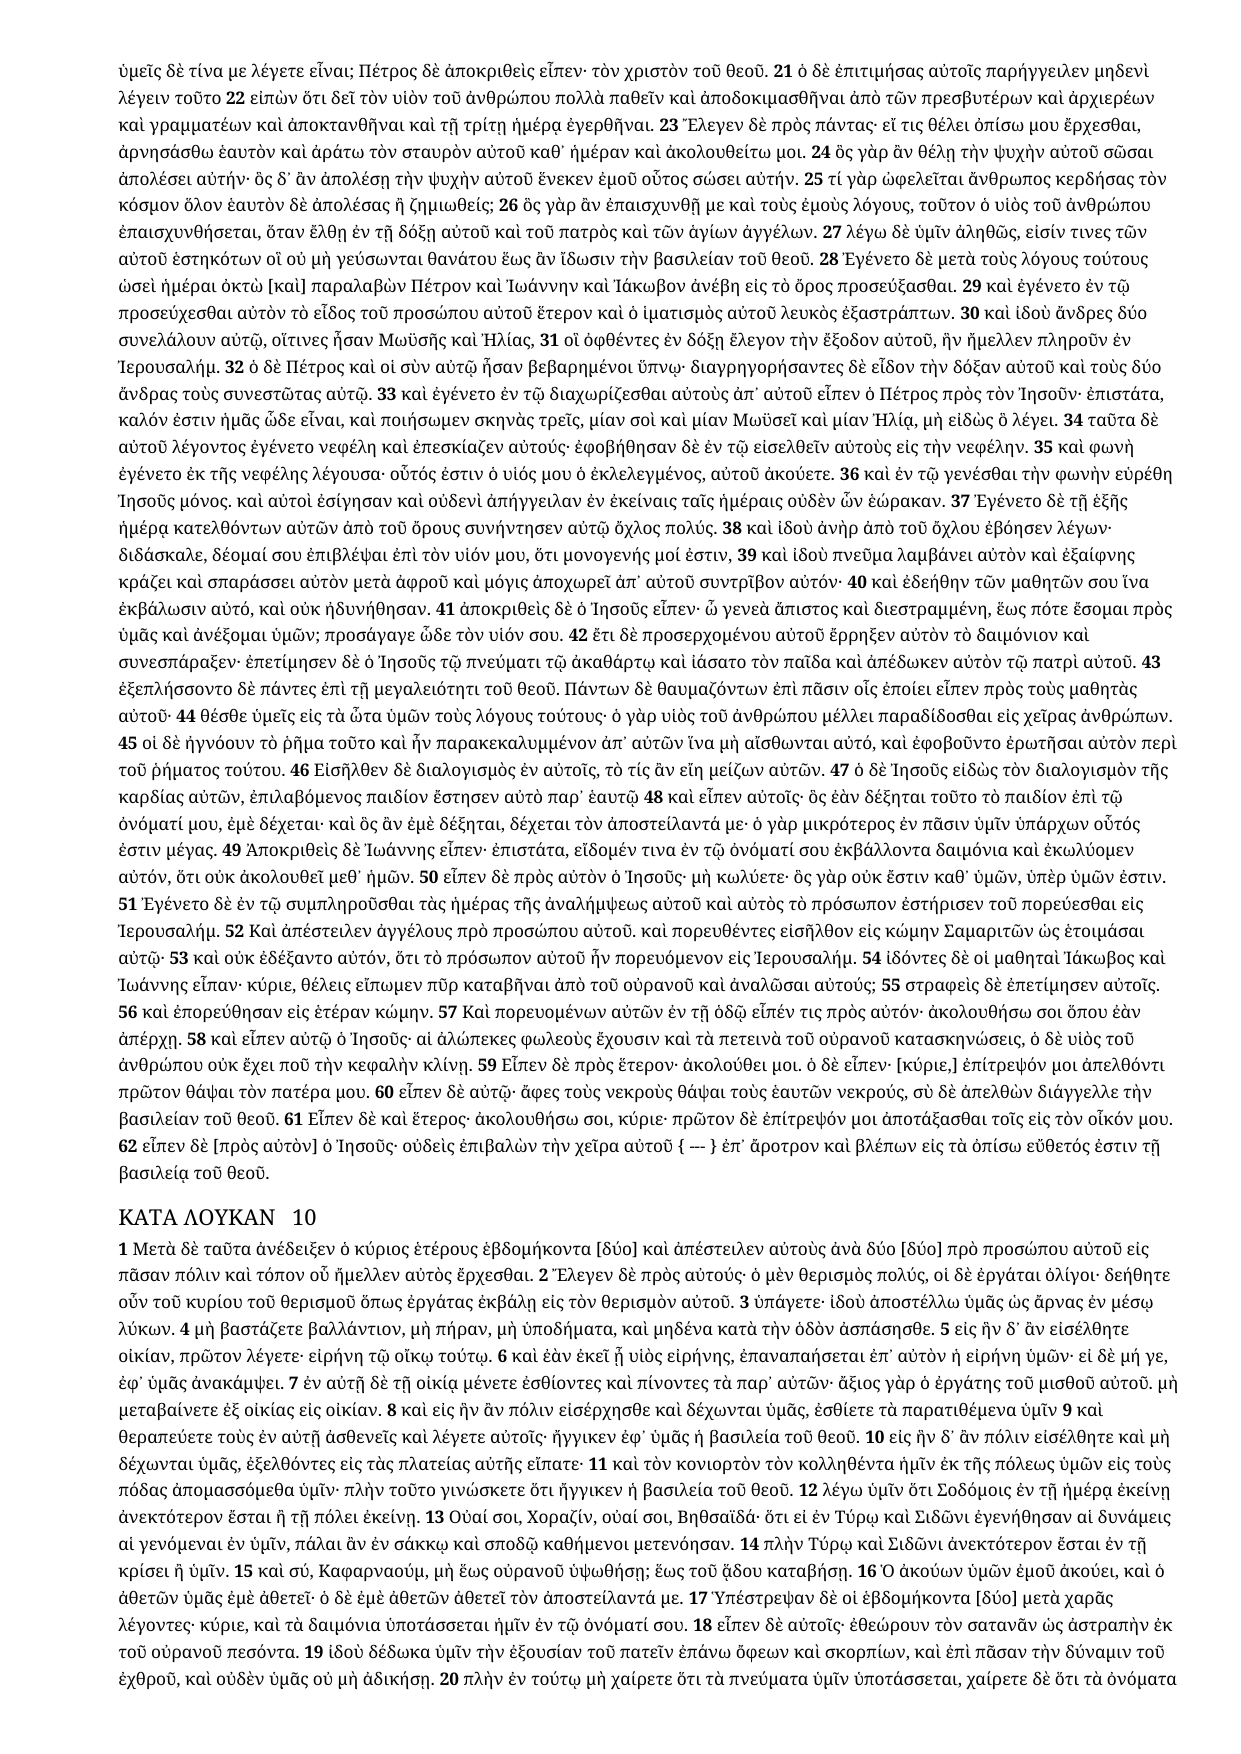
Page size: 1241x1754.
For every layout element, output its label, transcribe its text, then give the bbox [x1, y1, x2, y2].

text ΚΑΤΑ ΛΟΥΚΑΝ 10 [118, 1202, 1181, 1232]
text 1 Μετὰ δὲ ταῦτα ἀνέδειξεν ὁ κύριος ἑτέρους ἑβδομήκοντα [δύο] καὶ ἀπέστειλεν αὐτοὺς ἀνὰ δύο [δύο] πρὸ προσώπου αὐτοῦ εἰς πᾶσαν πόλιν καὶ τόπον οὗ ἤμελλεν αὐτὸς ἔρχεσθαι. 2 Ἔλεγεν δὲ πρὸς αὐτούς· ὁ μὲν θερισμὸς πολύς, οἱ δὲ ἐργάται ὀλίγοι· δεήθητε οὖν τοῦ κυρίου τοῦ θερισμοῦ ὅπως ἐργάτας ἐκβάλῃ εἰς τὸν θερισμὸν αὐτοῦ. 3 ὑπάγετε· ἰδοὺ ἀποστέλλω ὑμᾶς ὡς ἄρνας ἐν μέσῳ λύκων. 4 μὴ βαστάζετε βαλλάντιον, μὴ πήραν, μὴ ὑποδήματα, καὶ μηδένα κατὰ τὴν ὁδὸν ἀσπάσησθε. 5 εἰς ἣν δ᾽ ἂν εἰσέλθητε οἰκίαν, πρῶτον λέγετε· εἰρήνη τῷ οἴκῳ τούτῳ. 6 καὶ ἐὰν ἐκεῖ ᾖ υἱὸς εἰρήνης, ἐπαναπαήσεται ἐπ᾽ αὐτὸν ἡ εἰρήνη ὑμῶν· εἰ δὲ μή γε, ἐφ᾽ ὑμᾶς ἀνακάμψει. 7 ἐν αὐτῇ δὲ τῇ οἰκίᾳ μένετε ἐσθίοντες καὶ πίνοντες τὰ παρ᾽ αὐτῶν· ἄξιος γὰρ ὁ ἐργάτης τοῦ μισθοῦ αὐτοῦ. μὴ μεταβαίνετε ἐξ οἰκίας εἰς οἰκίαν. 8 καὶ εἰς ἣν ἂν πόλιν εἰσέρχησθε καὶ δέχωνται ὑμᾶς, ἐσθίετε τὰ παρατιθέμενα ὑμῖν 9 καὶ θεραπεύετε τοὺς ἐν αὐτῇ ἀσθενεῖς καὶ λέγετε αὐτοῖς· ἤγγικεν ἐφ᾽ ὑμᾶς ἡ βασιλεία τοῦ θεοῦ. 10 εἰς ἣν δ᾽ ἂν πόλιν εἰσέλθητε καὶ μὴ δέχωνται ὑμᾶς, ἐξελθόντες εἰς τὰς πλατείας αὐτῆς εἴπατε· 11 καὶ τὸν κονιορτὸν τὸν κολληθέντα ἡμῖν ἐκ τῆς πόλεως ὑμῶν εἰς τοὺς πόδας ἀπομασσόμεθα ὑμῖν· πλὴν τοῦτο γινώσκετε ὅτι ἤγγικεν ἡ βασιλεία τοῦ θεοῦ. 12 λέγω ὑμῖν ὅτι Σοδόμοις ἐν τῇ ἡμέρᾳ ἐκείνῃ ἀνεκτότερον ἔσται ἢ τῇ πόλει ἐκείνῃ. 13 Οὐαί σοι, Χοραζίν, οὐαί σοι, Βηθσαϊδά· ὅτι εἰ ἐν Τύρῳ καὶ Σιδῶνι ἐγενήθησαν αἱ δυνάμεις αἱ γενόμεναι ἐν ὑμῖν, πάλαι ἂν ἐν σάκκῳ καὶ σποδῷ καθήμενοι μετενόησαν. 14 πλὴν Τύρῳ καὶ Σιδῶνι ἀνεκτότερον ἔσται ἐν τῇ κρίσει ἢ ὑμῖν. 15 καὶ σύ, Καφαρναούμ, μὴ ἕως οὐρανοῦ ὑψωθήσῃ; ἕως τοῦ ᾅδου καταβήσῃ. 16 Ὁ ἀκούων ὑμῶν ἐμοῦ ἀκούει, καὶ ὁ ἀθετῶν ὑμᾶς ἐμὲ ἀθετεῖ· ὁ δὲ ἐμὲ ἀθετῶν ἀθετεῖ τὸν ἀποστείλαντά με. 17 Ὑπέστρεψαν δὲ οἱ ἑβδομήκοντα [δύο] μετὰ χαρᾶς λέγοντες· κύριε, καὶ τὰ δαιμόνια ὑποτάσσεται ἡμῖν ἐν τῷ ὀνόματί σου. 18 εἶπεν δὲ αὐτοῖς· ἐθεώρουν τὸν σατανᾶν ὡς ἀστραπὴν ἐκ τοῦ οὐρανοῦ πεσόντα. 19 ἰδοὺ δέδωκα ὑμῖν τὴν ἐξουσίαν τοῦ πατεῖν ἐπάνω ὄφεων καὶ σκορπίων, καὶ ἐπὶ πᾶσαν τὴν δύναμιν τοῦ ἐχθροῦ, καὶ οὐδὲν ὑμᾶς οὐ μὴ ἀδικήσῃ. 20 πλὴν ἐν τούτῳ μὴ χαίρετε ὅτι τὰ πνεύματα ὑμῖν ὑποτάσσεται, χαίρετε δὲ ὅτι τὰ ὀνόματα [118, 1237, 1181, 1690]
text ὑμεῖς δὲ τίνα με λέγετε εἶναι; Πέτρος δὲ ἀποκριθεὶς εἶπεν· τὸν χριστὸν τοῦ θεοῦ. 21 ὁ δὲ ἐπιτιμήσας αὐτοῖς παρήγγειλεν μηδενὶ λέγειν τοῦτο 22 εἰπὼν ὅτι δεῖ τὸν υἱὸν τοῦ ἀνθρώπου πολλὰ παθεῖν καὶ ἀποδοκιμασθῆναι ἀπὸ τῶν πρεσβυτέρων καὶ ἀρχιερέων καὶ γραμματέων καὶ ἀποκτανθῆναι καὶ τῇ τρίτῃ ἡμέρᾳ ἐγερθῆναι. 23 Ἔλεγεν δὲ πρὸς πάντας· εἴ τις θέλει ὀπίσω μου ἔρχεσθαι, ἀρνησάσθω ἑαυτὸν καὶ ἀράτω τὸν σταυρὸν αὐτοῦ καθ᾽ ἡμέραν καὶ ἀκολουθείτω μοι. 24 ὃς γὰρ ἂν θέλῃ τὴν ψυχὴν αὐτοῦ σῶσαι ἀπολέσει αὐτήν· ὃς δ᾽ ἂν ἀπολέσῃ τὴν ψυχὴν αὐτοῦ ἕνεκεν ἐμοῦ οὗτος σώσει αὐτήν. 25 τί γὰρ ὠφελεῖται ἄνθρωπος κερδήσας τὸν κόσμον ὅλον ἑαυτὸν δὲ ἀπολέσας ἢ ζημιωθείς; 26 ὃς γὰρ ἂν ἐπαισχυνθῇ με καὶ τοὺς ἐμοὺς λόγους, τοῦτον ὁ υἱὸς τοῦ ἀνθρώπου ἐπαισχυνθήσεται, ὅταν ἔλθῃ ἐν τῇ δόξῃ αὐτοῦ καὶ τοῦ πατρὸς καὶ τῶν ἁγίων ἀγγέλων. 27 λέγω δὲ ὑμῖν ἀληθῶς, εἰσίν τινες τῶν αὐτοῦ ἑστηκότων οἳ οὐ μὴ γεύσωνται θανάτου ἕως ἂν ἴδωσιν τὴν βασιλείαν τοῦ θεοῦ. 28 Ἐγένετο δὲ μετὰ τοὺς λόγους τούτους ὡσεὶ ἡμέραι ὀκτὼ [καὶ] παραλαβὼν Πέτρον καὶ Ἰωάννην καὶ Ἰάκωβον ἀνέβη εἰς τὸ ὄρος προσεύξασθαι. 29 καὶ ἐγένετο ἐν τῷ προσεύχεσθαι αὐτὸν τὸ εἶδος τοῦ προσώπου αὐτοῦ ἕτερον καὶ ὁ ἱματισμὸς αὐτοῦ λευκὸς ἐξαστράπτων. 30 καὶ ἰδοὺ ἄνδρες δύο συνελάλουν αὐτῷ, οἵτινες ἦσαν Μωϋσῆς καὶ Ἠλίας, 31 οἳ ὀφθέντες ἐν δόξῃ ἔλεγον τὴν ἔξοδον αὐτοῦ, ἣν ἤμελλεν πληροῦν ἐν Ἰερουσαλήμ. 32 ὁ δὲ Πέτρος καὶ οἱ σὺν αὐτῷ ἦσαν βεβαρημένοι ὕπνῳ· διαγρηγορήσαντες δὲ εἶδον τὴν δόξαν αὐτοῦ καὶ τοὺς δύο ἄνδρας τοὺς συνεστῶτας αὐτῷ. 33 καὶ ἐγένετο ἐν τῷ διαχωρίζεσθαι αὐτοὺς ἀπ᾽ αὐτοῦ εἶπεν ὁ Πέτρος πρὸς τὸν Ἰησοῦν· ἐπιστάτα, καλόν ἐστιν ἡμᾶς ὧδε εἶναι, καὶ ποιήσωμεν σκηνὰς τρεῖς, μίαν σοὶ καὶ μίαν Μωϋσεῖ καὶ μίαν Ἠλίᾳ, μὴ εἰδὼς ὃ λέγει. 34 ταῦτα δὲ αὐτοῦ λέγοντος ἐγένετο νεφέλη καὶ ἐπεσκίαζεν αὐτούς· ἐφοβήθησαν δὲ ἐν τῷ εἰσελθεῖν αὐτοὺς εἰς τὴν νεφέλην. 35 καὶ φωνὴ ἐγένετο ἐκ τῆς νεφέλης λέγουσα· οὗτός ἐστιν ὁ υἱός μου ὁ ἐκλελεγμένος, αὐτοῦ ἀκούετε. 36 καὶ ἐν τῷ γενέσθαι τὴν φωνὴν εὑρέθη Ἰησοῦς μόνος. καὶ αὐτοὶ ἐσίγησαν καὶ οὐδενὶ ἀπήγγειλαν ἐν ἐκείναις ταῖς ἡμέραις οὐδὲν ὧν ἑώρακαν. 37 Ἐγένετο δὲ τῇ ἑξῆς ἡμέρᾳ κατελθόντων αὐτῶν ἀπὸ τοῦ ὄρους συνήντησεν αὐτῷ ὄχλος πολύς. 38 καὶ ἰδοὺ ἀνὴρ ἀπὸ τοῦ ὄχλου ἐβόησεν λέγων· διδάσκαλε, δέομαί σου ἐπιβλέψαι ἐπὶ τὸν υἱόν μου, ὅτι μονογενής μοί ἐστιν, 39 καὶ ἰδοὺ πνεῦμα λαμβάνει αὐτὸν καὶ ἐξαίφνης κράζει καὶ σπαράσσει αὐτὸν μετὰ ἀφροῦ καὶ μόγις ἀποχωρεῖ ἀπ᾽ αὐτοῦ συντρῖβον αὐτόν· 40 καὶ ἐδεήθην τῶν μαθητῶν σου ἵνα ἐκβάλωσιν αὐτό, καὶ οὐκ ἠδυνήθησαν. 41 ἀποκριθεὶς δὲ ὁ Ἰησοῦς εἶπεν· ὦ γενεὰ ἄπιστος καὶ διεστραμμένη, ἕως πότε ἔσομαι πρὸς ὑμᾶς καὶ ἀνέξομαι ὑμῶν; προσάγαγε ὧδε τὸν υἱόν σου. 42 ἔτι δὲ προσερχομένου αὐτοῦ ἔρρηξεν αὐτὸν τὸ δαιμόνιον καὶ συνεσπάραξεν· ἐπετίμησεν δὲ ὁ Ἰησοῦς τῷ πνεύματι τῷ ἀκαθάρτῳ καὶ ἰάσατο τὸν παῖδα καὶ ἀπέδωκεν αὐτὸν τῷ πατρὶ αὐτοῦ. 43 ἐξεπλήσσοντο δὲ πάντες ἐπὶ τῇ μεγαλειότητι τοῦ θεοῦ. Πάντων δὲ θαυμαζόντων ἐπὶ πᾶσιν οἷς ἐποίει εἶπεν πρὸς τοὺς μαθητὰς αὐτοῦ· 44 θέσθε ὑμεῖς εἰς τὰ ὦτα ὑμῶν τοὺς λόγους τούτους· ὁ γὰρ υἱὸς τοῦ ἀνθρώπου μέλλει παραδίδοσθαι εἰς χεῖρας ἀνθρώπων. 45 οἱ δὲ ἠγνόουν τὸ ῥῆμα τοῦτο καὶ ἦν παρακεκαλυμμένον ἀπ᾽ αὐτῶν ἵνα μὴ αἴσθωνται αὐτό, καὶ ἐφοβοῦντο ἐρωτῆσαι αὐτὸν περὶ τοῦ ῥήματος τούτου. 46 Εἰσῆλθεν δὲ διαλογισμὸς ἐν αὐτοῖς, τὸ τίς ἂν εἴη μείζων αὐτῶν. 47 ὁ δὲ Ἰησοῦς εἰδὼς τὸν διαλογισμὸν τῆς καρδίας αὐτῶν, ἐπιλαβόμενος παιδίον ἔστησεν αὐτὸ παρ᾽ ἑαυτῷ 48 καὶ εἶπεν αὐτοῖς· ὃς ἐὰν δέξηται τοῦτο τὸ παιδίον ἐπὶ τῷ ὀνόματί μου, ἐμὲ δέχεται· καὶ ὃς ἂν ἐμὲ δέξηται, δέχεται τὸν ἀποστείλαντά με· ὁ γὰρ μικρότερος ἐν πᾶσιν ὑμῖν ὑπάρχων οὗτός ἐστιν μέγας. 49 Ἀποκριθεὶς δὲ Ἰωάννης εἶπεν· ἐπιστάτα, εἴδομέν τινα ἐν τῷ ὀνόματί σου ἐκβάλλοντα δαιμόνια καὶ ἐκωλύομεν αὐτόν, ὅτι οὐκ ἀκολουθεῖ μεθ᾽ ἡμῶν. 50 εἶπεν δὲ πρὸς αὐτὸν ὁ Ἰησοῦς· μὴ κωλύετε· ὃς γὰρ οὐκ ἔστιν καθ᾽ ὑμῶν, ὑπὲρ ὑμῶν ἐστιν. 51 Ἐγένετο δὲ ἐν τῷ συμπληροῦσθαι τὰς ἡμέρας τῆς ἀναλήμψεως αὐτοῦ καὶ αὐτὸς τὸ πρόσωπον ἐστήρισεν τοῦ πορεύεσθαι εἰς Ἰερουσαλήμ. 52 Καὶ ἀπέστειλεν ἀγγέλους πρὸ προσώπου αὐτοῦ. καὶ πορευθέντες εἰσῆλθον εἰς κώμην Σαμαριτῶν ὡς ἑτοιμάσαι αὐτῷ· 53 καὶ οὐκ ἐδέξαντο αὐτόν, ὅτι τὸ πρόσωπον αὐτοῦ ἦν πορευόμενον εἰς Ἰερουσαλήμ. 54 ἰδόντες δὲ οἱ μαθηταὶ Ἰάκωβος καὶ Ἰωάννης εἶπαν· κύριε, θέλεις εἴπωμεν πῦρ καταβῆναι ἀπὸ τοῦ οὐρανοῦ καὶ ἀναλῶσαι αὐτούς; 55 στραφεὶς δὲ ἐπετίμησεν αὐτοῖς. 56 καὶ ἐπορεύθησαν εἰς ἑτέραν κώμην. 57 Καὶ πορευομένων αὐτῶν ἐν τῇ ὁδῷ εἶπέν τις πρὸς αὐτόν· ἀκολουθήσω σοι ὅπου ἐὰν ἀπέρχῃ. 58 καὶ εἶπεν αὐτῷ ὁ Ἰησοῦς· αἱ ἀλώπεκες φωλεοὺς ἔχουσιν καὶ τὰ πετεινὰ τοῦ οὐρανοῦ κατασκηνώσεις, ὁ δὲ υἱὸς τοῦ ἀνθρώπου οὐκ ἔχει ποῦ τὴν κεφαλὴν κλίνῃ. 59 Εἶπεν δὲ πρὸς ἕτερον· ἀκολούθει μοι. ὁ δὲ εἶπεν· [κύριε,] ἐπίτρεψόν μοι ἀπελθόντι πρῶτον θάψαι τὸν πατέρα μου. 60 εἶπεν δὲ αὐτῷ· ἄφες τοὺς νεκροὺς θάψαι τοὺς ἑαυτῶν νεκρούς, σὺ δὲ ἀπελθὼν διάγγελλε τὴν βασιλείαν τοῦ θεοῦ. 61 Εἶπεν δὲ καὶ ἕτερος· ἀκολουθήσω σοι, κύριε· πρῶτον δὲ ἐπίτρεψόν μοι ἀποτάξασθαι τοῖς εἰς τὸν οἶκόν μου. 62 εἶπεν δὲ [πρὸς αὐτὸν] ὁ Ἰησοῦς· οὐδεὶς ἐπιβαλὼν τὴν χεῖρα αὐτοῦ { --- } ἐπ᾽ ἄροτρον καὶ βλέπων εἰς τὰ ὀπίσω εὔθετός ἐστιν τῇ βασιλείᾳ τοῦ θεοῦ. [118, 59, 1181, 1184]
